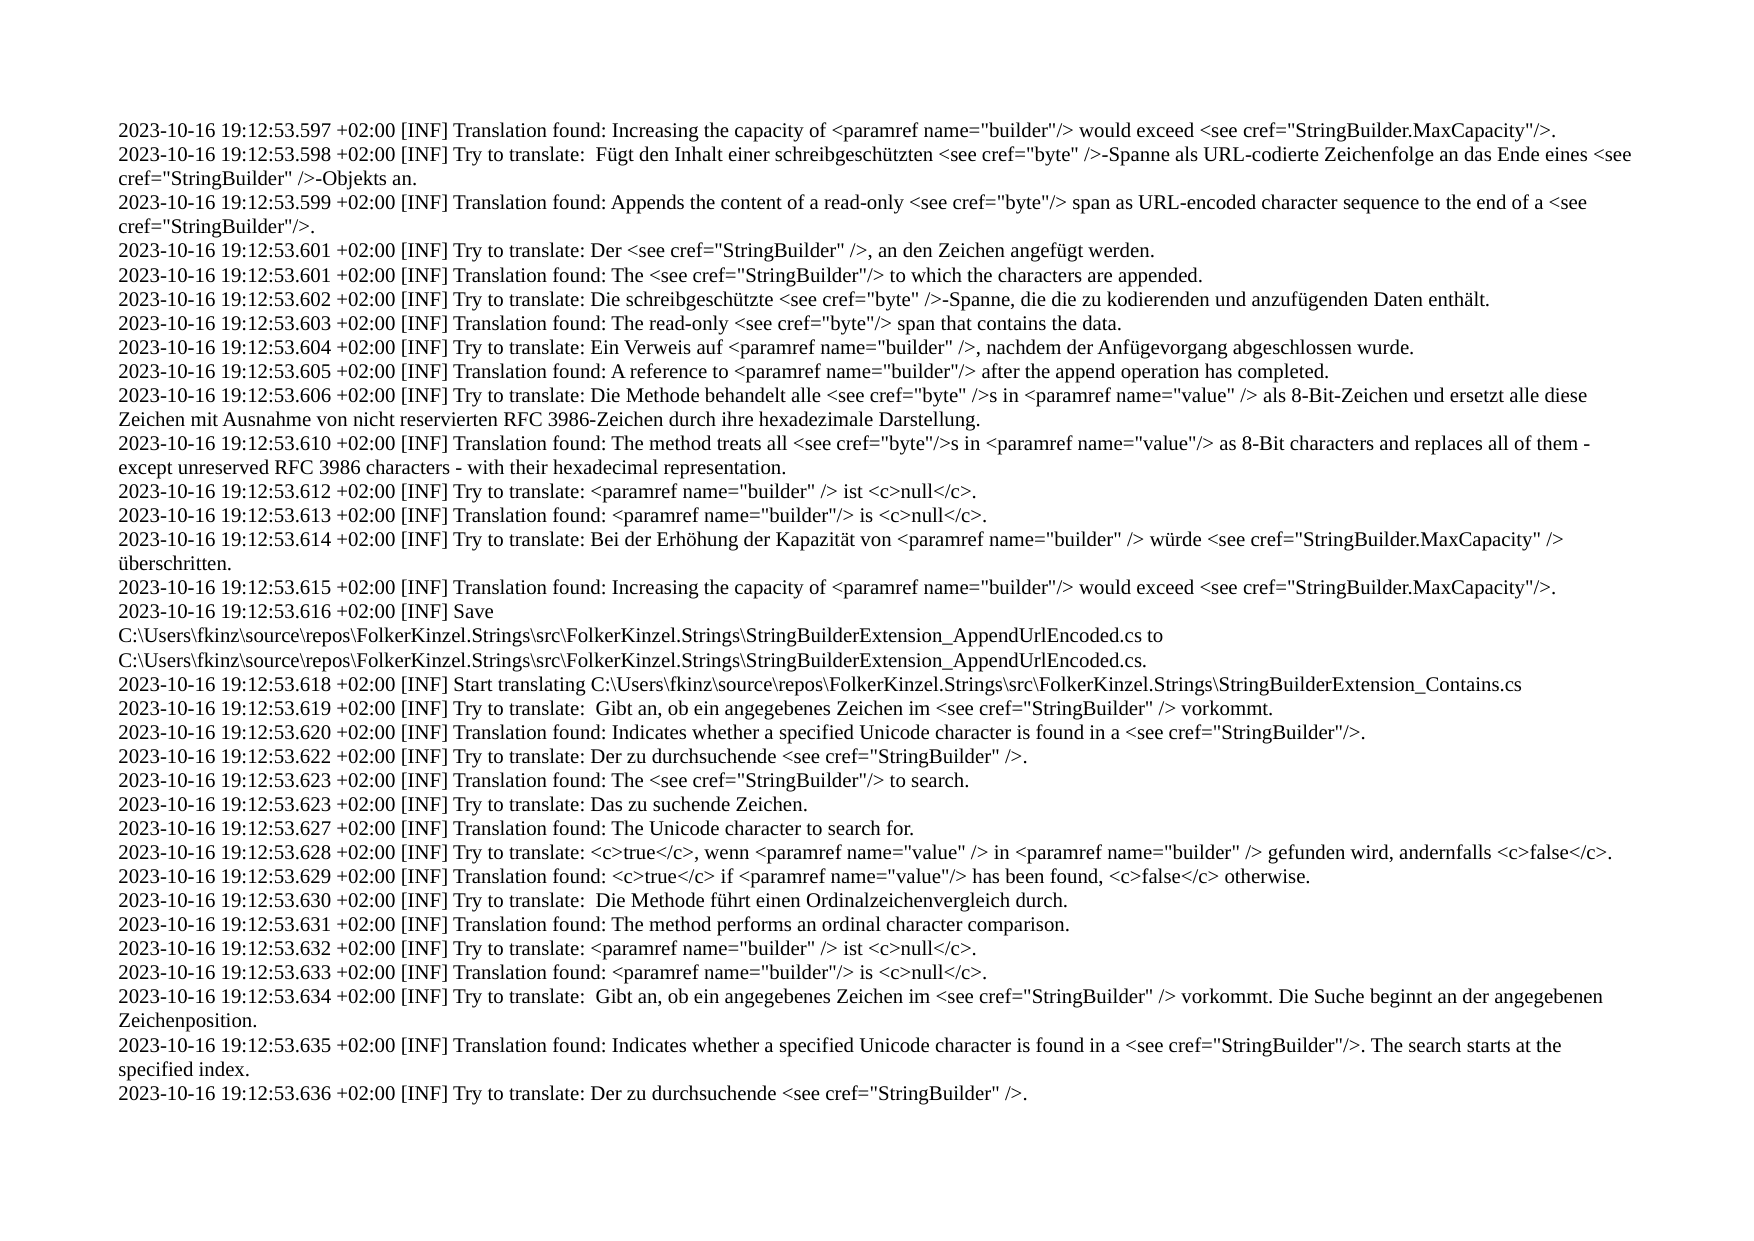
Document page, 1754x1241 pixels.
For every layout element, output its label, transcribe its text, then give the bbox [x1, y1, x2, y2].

text 2023-10-16 19:12:53.634 +02:00 [INF] Try to translate: Gibt an, ob ein angegebenes Zeichen im <see cref="StringBuilder" /> vorkommt. Die Suche beginnt an der angegebenen Zeichenposition. [118, 984, 1636, 1032]
text 2023-10-16 19:12:53.612 +02:00 [INF] Try to translate: <paramref name="builder" /> ist <c>null</c>. [118, 479, 1636, 503]
text 2023-10-16 19:12:53.620 +02:00 [INF] Translation found: Indicates whether a specified Unicode character is found in a <see cref="StringBuilder"/>. [118, 720, 1636, 744]
text 2023-10-16 19:12:53.615 +02:00 [INF] Translation found: Increasing the capacity of <paramref name="builder"/> would exceed <see cref="StringBuilder.MaxCapacity"/>. [118, 575, 1636, 599]
text 2023-10-16 19:12:53.632 +02:00 [INF] Try to translate: <paramref name="builder" /> ist <c>null</c>. [118, 936, 1636, 960]
text 2023-10-16 19:12:53.606 +02:00 [INF] Try to translate: Die Methode behandelt alle <see cref="byte" />s in <paramref name="value" /> als 8-Bit-Zeichen und ersetzt alle diese Zeichen mit Ausnahme von nicht reservierten RFC 3986-Zeichen durch ihre hexadezimale Darstellung. [118, 383, 1636, 431]
text 2023-10-16 19:12:53.604 +02:00 [INF] Try to translate: Ein Verweis auf <paramref name="builder" />, nachdem der Anfügevorgang abgeschlossen wurde. [118, 335, 1636, 359]
text 2023-10-16 19:12:53.627 +02:00 [INF] Translation found: The Unicode character to search for. [118, 816, 1636, 840]
text 2023-10-16 19:12:53.597 +02:00 [INF] Translation found: Increasing the capacity of <paramref name="builder"/> would exceed <see cref="StringBuilder.MaxCapacity"/>. [118, 118, 1636, 142]
text 2023-10-16 19:12:53.601 +02:00 [INF] Try to translate: Der <see cref="StringBuilder" />, an den Zeichen angefügt werden. [118, 238, 1636, 262]
text 2023-10-16 19:12:53.599 +02:00 [INF] Translation found: Appends the content of a read-only <see cref="byte"/> span as URL-encoded character sequence to the end of a <see cref="StringBuilder"/>. [118, 190, 1636, 238]
text 2023-10-16 19:12:53.616 +02:00 [INF] Save C:\Users\fkinz\source\repos\FolkerKinzel.Strings\src\FolkerKinzel.Strings\StringBuilderExtension_AppendUrlEncoded.cs to C:\Users\fkinz\source\repos\FolkerKinzel.Strings\src\FolkerKinzel.Strings\StringBuilderExtension_AppendUrlEncoded.cs. [118, 599, 1636, 672]
text 2023-10-16 19:12:53.603 +02:00 [INF] Translation found: The read-only <see cref="byte"/> span that contains the data. [118, 311, 1636, 335]
text 2023-10-16 19:12:53.633 +02:00 [INF] Translation found: <paramref name="builder"/> is <c>null</c>. [118, 960, 1636, 984]
text 2023-10-16 19:12:53.623 +02:00 [INF] Try to translate: Das zu suchende Zeichen. [118, 792, 1636, 816]
text 2023-10-16 19:12:53.601 +02:00 [INF] Translation found: The <see cref="StringBuilder"/> to which the characters are appended. [118, 262, 1636, 287]
text 2023-10-16 19:12:53.613 +02:00 [INF] Translation found: <paramref name="builder"/> is <c>null</c>. [118, 503, 1636, 527]
text 2023-10-16 19:12:53.628 +02:00 [INF] Try to translate: <c>true</c>, wenn <paramref name="value" /> in <paramref name="builder" /> gefunden wird, andernfalls <c>false</c>. [118, 840, 1636, 864]
text 2023-10-16 19:12:53.635 +02:00 [INF] Translation found: Indicates whether a specified Unicode character is found in a <see cref="StringBuilder"/>. The search starts at the specified index. [118, 1032, 1636, 1081]
text 2023-10-16 19:12:53.630 +02:00 [INF] Try to translate: Die Methode führt einen Ordinalzeichenvergleich durch. [118, 888, 1636, 912]
text 2023-10-16 19:12:53.629 +02:00 [INF] Translation found: <c>true</c> if <paramref name="value"/> has been found, <c>false</c> otherwise. [118, 864, 1636, 888]
text 2023-10-16 19:12:53.623 +02:00 [INF] Translation found: The <see cref="StringBuilder"/> to search. [118, 768, 1636, 792]
text 2023-10-16 19:12:53.614 +02:00 [INF] Try to translate: Bei der Erhöhung der Kapazität von <paramref name="builder" /> würde <see cref="StringBuilder.MaxCapacity" /> überschritten. [118, 527, 1636, 575]
text 2023-10-16 19:12:53.605 +02:00 [INF] Translation found: A reference to <paramref name="builder"/> after the append operation has completed. [118, 359, 1636, 383]
text 2023-10-16 19:12:53.622 +02:00 [INF] Try to translate: Der zu durchsuchende <see cref="StringBuilder" />. [118, 744, 1636, 768]
text 2023-10-16 19:12:53.602 +02:00 [INF] Try to translate: Die schreibgeschützte <see cref="byte" />-Spanne, die die zu kodierenden und anzufügenden Daten enthält. [118, 287, 1636, 311]
text 2023-10-16 19:12:53.598 +02:00 [INF] Try to translate: Fügt den Inhalt einer schreibgeschützten <see cref="byte" />-Spanne als URL-codierte Zeichenfolge an das Ende eines <see cref="StringBuilder" />-Objekts an. [118, 142, 1636, 190]
text 2023-10-16 19:12:53.618 +02:00 [INF] Start translating C:\Users\fkinz\source\repos\FolkerKinzel.Strings\src\FolkerKinzel.Strings\StringBuilderExtension_Contains.cs [118, 672, 1636, 696]
text 2023-10-16 19:12:53.610 +02:00 [INF] Translation found: The method treats all <see cref="byte"/>s in <paramref name="value"/> as 8-Bit characters and replaces all of them - except unreserved RFC 3986 characters - with their hexadecimal representation. [118, 431, 1636, 479]
text 2023-10-16 19:12:53.619 +02:00 [INF] Try to translate: Gibt an, ob ein angegebenes Zeichen im <see cref="StringBuilder" /> vorkommt. [118, 696, 1636, 720]
text 2023-10-16 19:12:53.636 +02:00 [INF] Try to translate: Der zu durchsuchende <see cref="StringBuilder" />. [118, 1081, 1636, 1105]
text 2023-10-16 19:12:53.631 +02:00 [INF] Translation found: The method performs an ordinal character comparison. [118, 912, 1636, 936]
